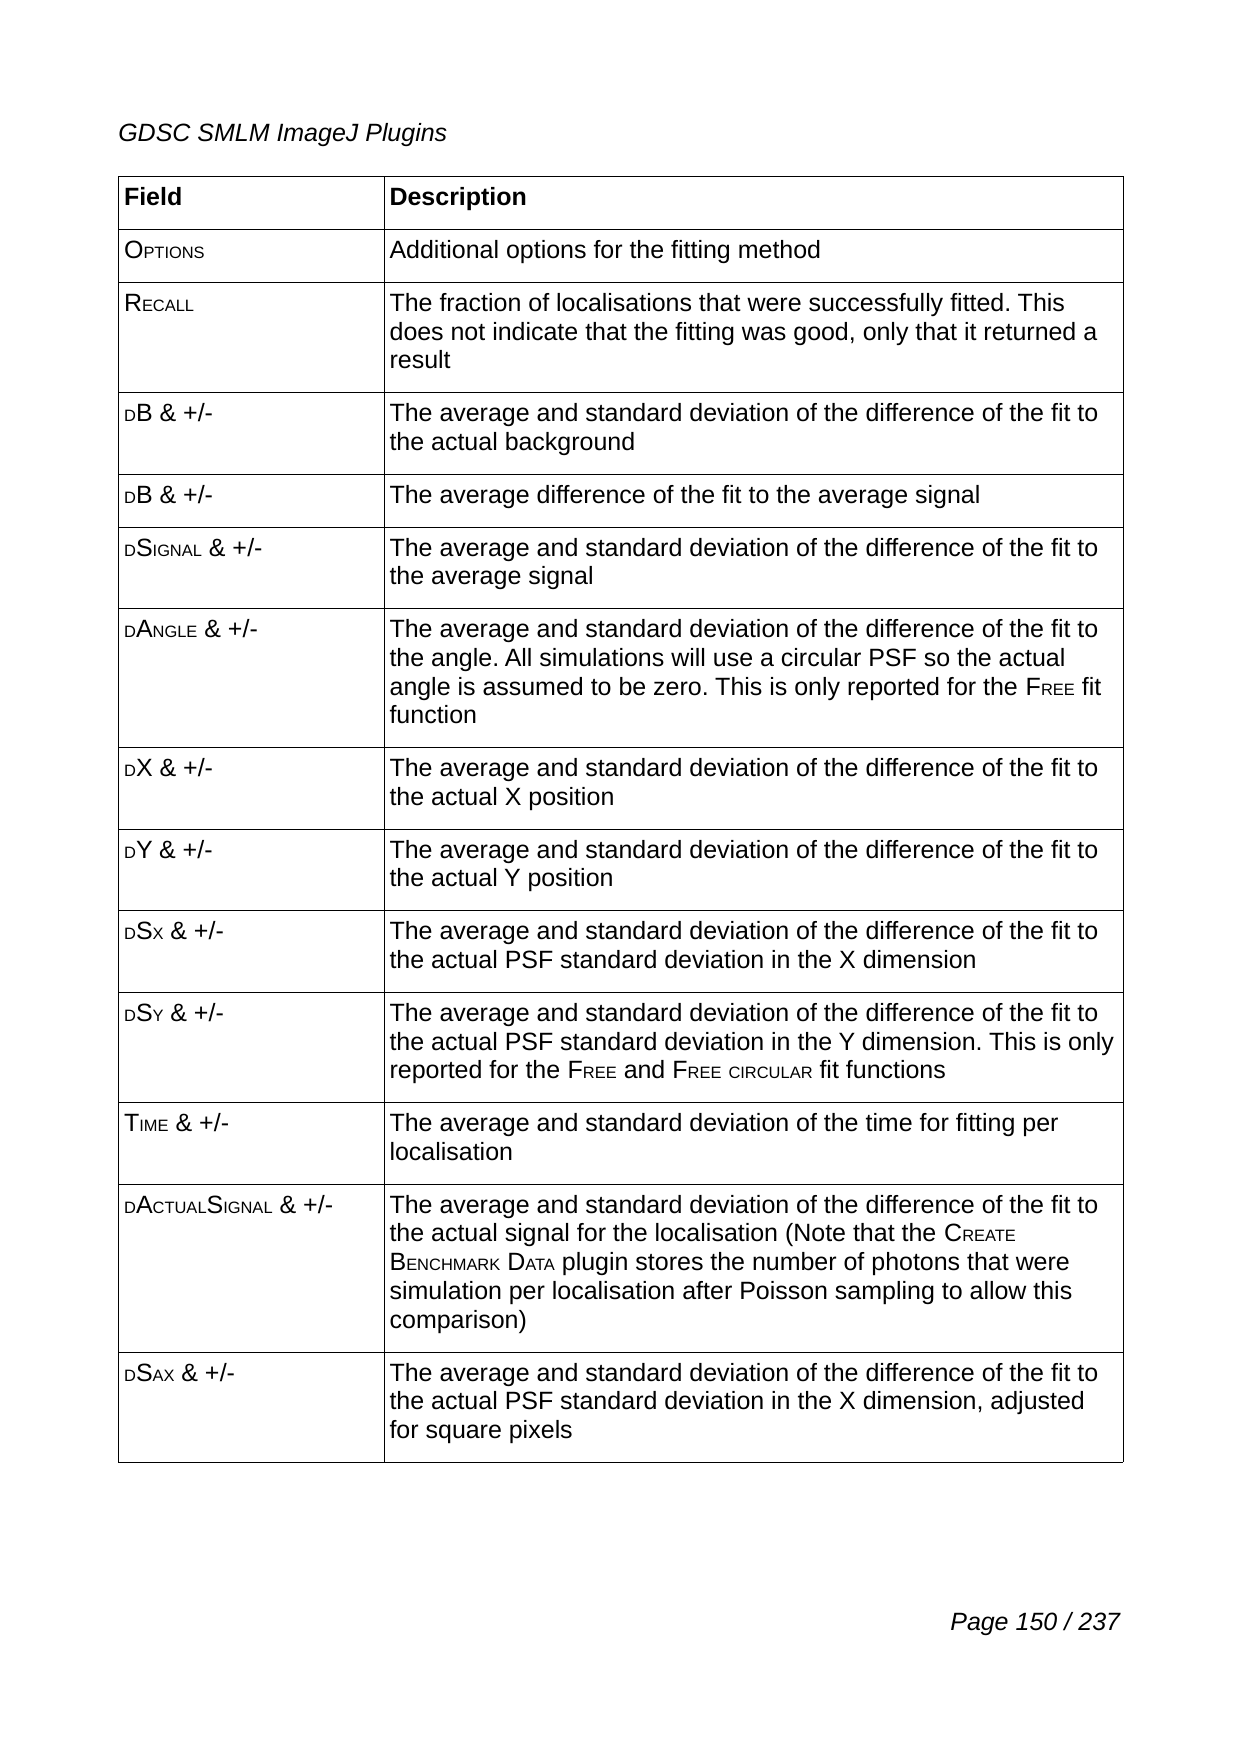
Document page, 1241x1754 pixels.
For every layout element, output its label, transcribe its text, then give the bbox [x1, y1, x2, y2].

table_cell dAngle & +/- [119, 609, 384, 747]
table_cell Recall [119, 283, 384, 392]
table_cell The average and standard deviation of the difference of the fit to the actual PSF standard deviation in the Y dimension. This is only reported for the Free and Free circular fit functions [385, 993, 1123, 1102]
table_cell The average and standard deviation of the difference of the fit to the actual PSF standard deviation in the X dimension, adjusted for square pixels [385, 1353, 1123, 1462]
table_cell dSy & +/- [119, 993, 384, 1102]
table_cell The fraction of localisations that were successfully fitted. This does not indicate that the fitting was good, only that it returned a result [385, 283, 1123, 392]
table_cell dB & +/- [119, 393, 384, 474]
table_cell dX & +/- [119, 748, 384, 829]
table_cell Additional options for the fitting method [385, 230, 1123, 282]
table_cell The average and standard deviation of the difference of the fit to the actual signal for the localisation (Note that the Create Benchmark Data plugin stores the number of photons that were simulation per localisation after Poisson sampling to allow this comparison) [385, 1185, 1123, 1352]
table_header Field [119, 177, 384, 229]
table_cell dB & +/- [119, 475, 384, 527]
table_cell The average difference of the fit to the average signal [385, 475, 1123, 527]
table_cell dActualSignal & +/- [119, 1185, 384, 1352]
table_header Description [385, 177, 1123, 229]
table_cell The average and standard deviation of the difference of the fit to the actual background [385, 393, 1123, 474]
table_cell The average and standard deviation of the difference of the fit to the actual Y position [385, 830, 1123, 910]
table_cell The average and standard deviation of the difference of the fit to the average signal [385, 528, 1123, 608]
table_cell dSx & +/- [119, 911, 384, 992]
table_cell dSax & +/- [119, 1353, 384, 1462]
table_cell dY & +/- [119, 830, 384, 910]
table_cell dSignal & +/- [119, 528, 384, 608]
table_cell Time & +/- [119, 1103, 384, 1184]
table_cell The average and standard deviation of the difference of the fit to the actual PSF standard deviation in the X dimension [385, 911, 1123, 992]
table_cell The average and standard deviation of the difference of the fit to the actual X position [385, 748, 1123, 829]
table_cell The average and standard deviation of the time for fitting per localisation [385, 1103, 1123, 1184]
table_cell Options [119, 230, 384, 282]
table_cell The average and standard deviation of the difference of the fit to the angle. All simulations will use a circular PSF so the actual angle is assumed to be zero. This is only reported for the Free fit function [385, 609, 1123, 747]
